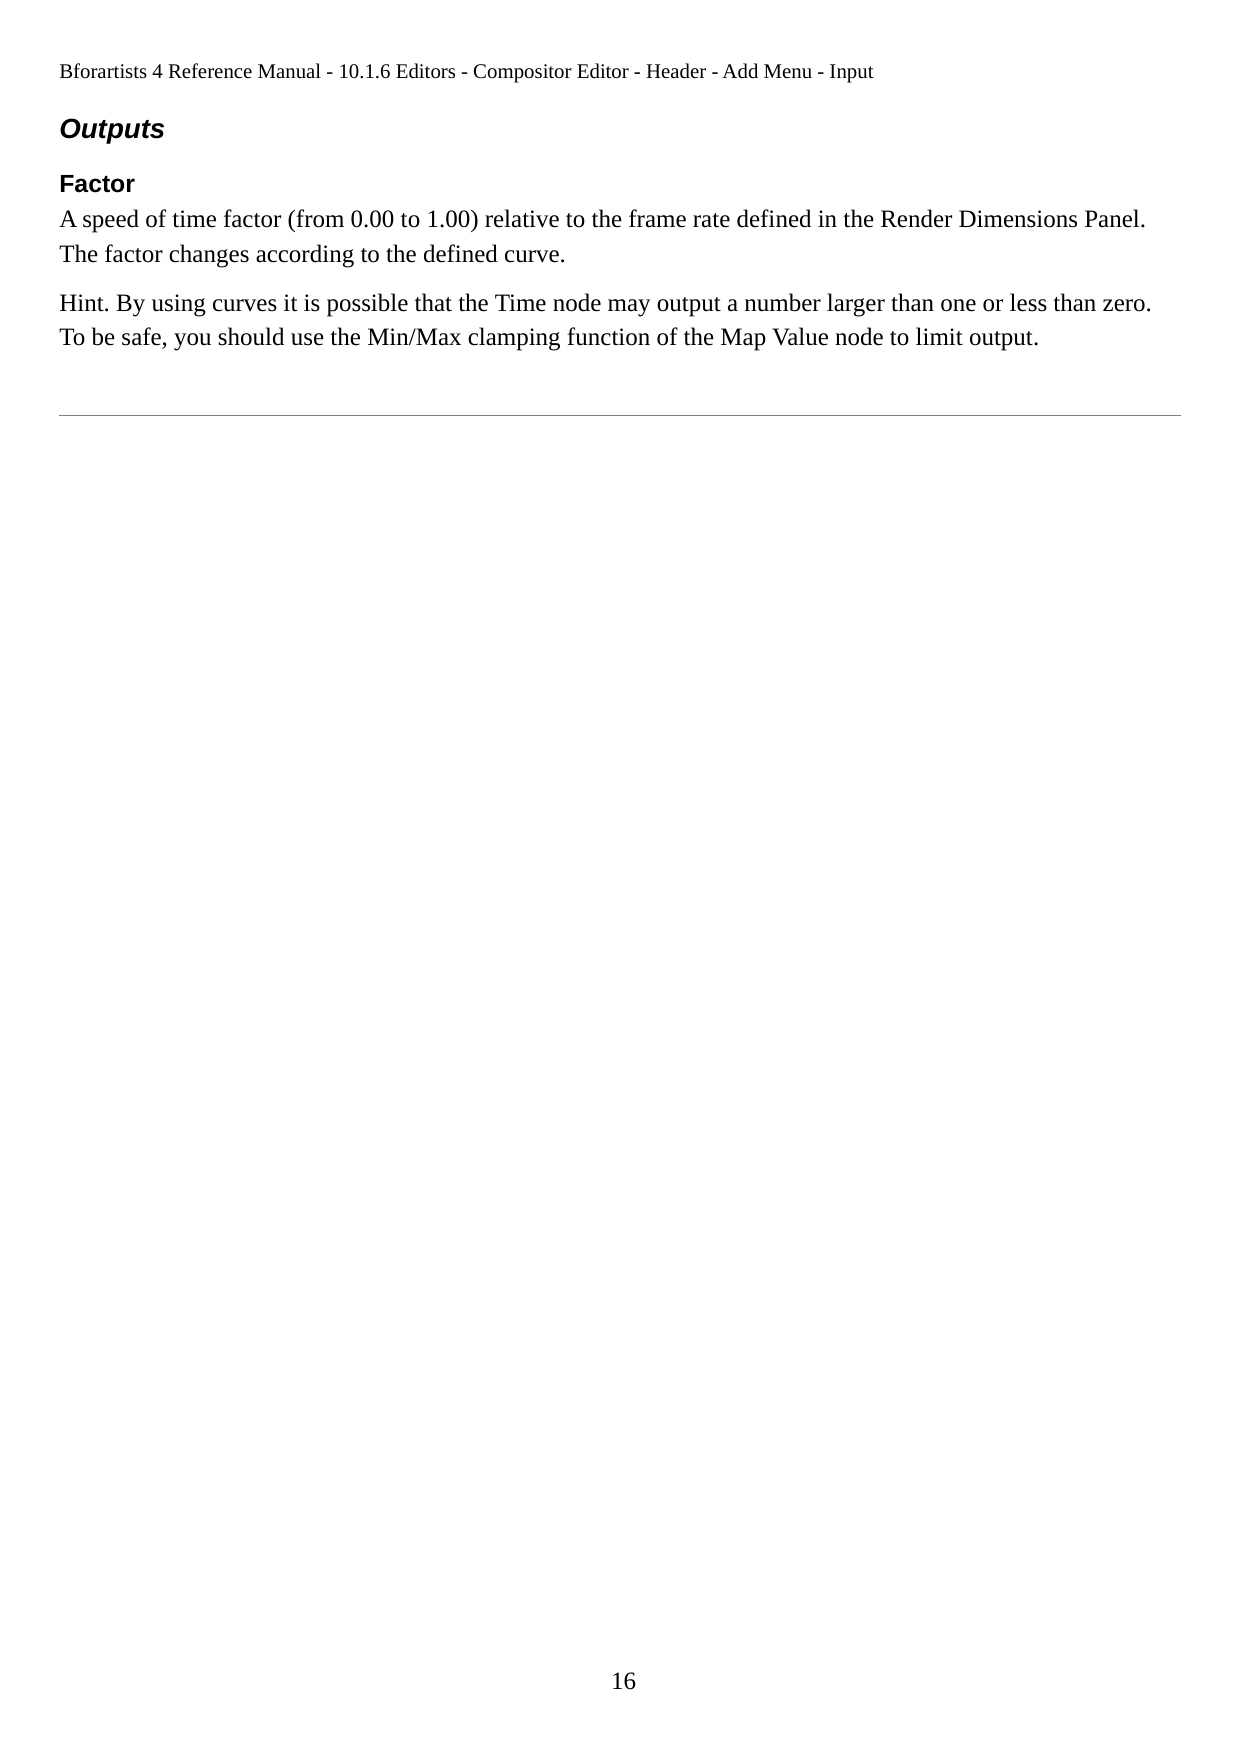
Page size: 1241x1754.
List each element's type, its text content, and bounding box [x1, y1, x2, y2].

subtitle Outputs [59, 113, 1181, 144]
text Hint. By using curves it is possible that the Time node may output a number larger than one or less than zero. To be safe, you should use the Min/Max clamping function of the Map Value node to limit output. [59, 288, 1181, 351]
subtitle Factor [59, 169, 1181, 198]
text A speed of time factor (from 0.00 to 1.00) relative to the frame rate defined in the Render Dimensions Panel. The factor changes according to the defined curve. [59, 204, 1181, 267]
